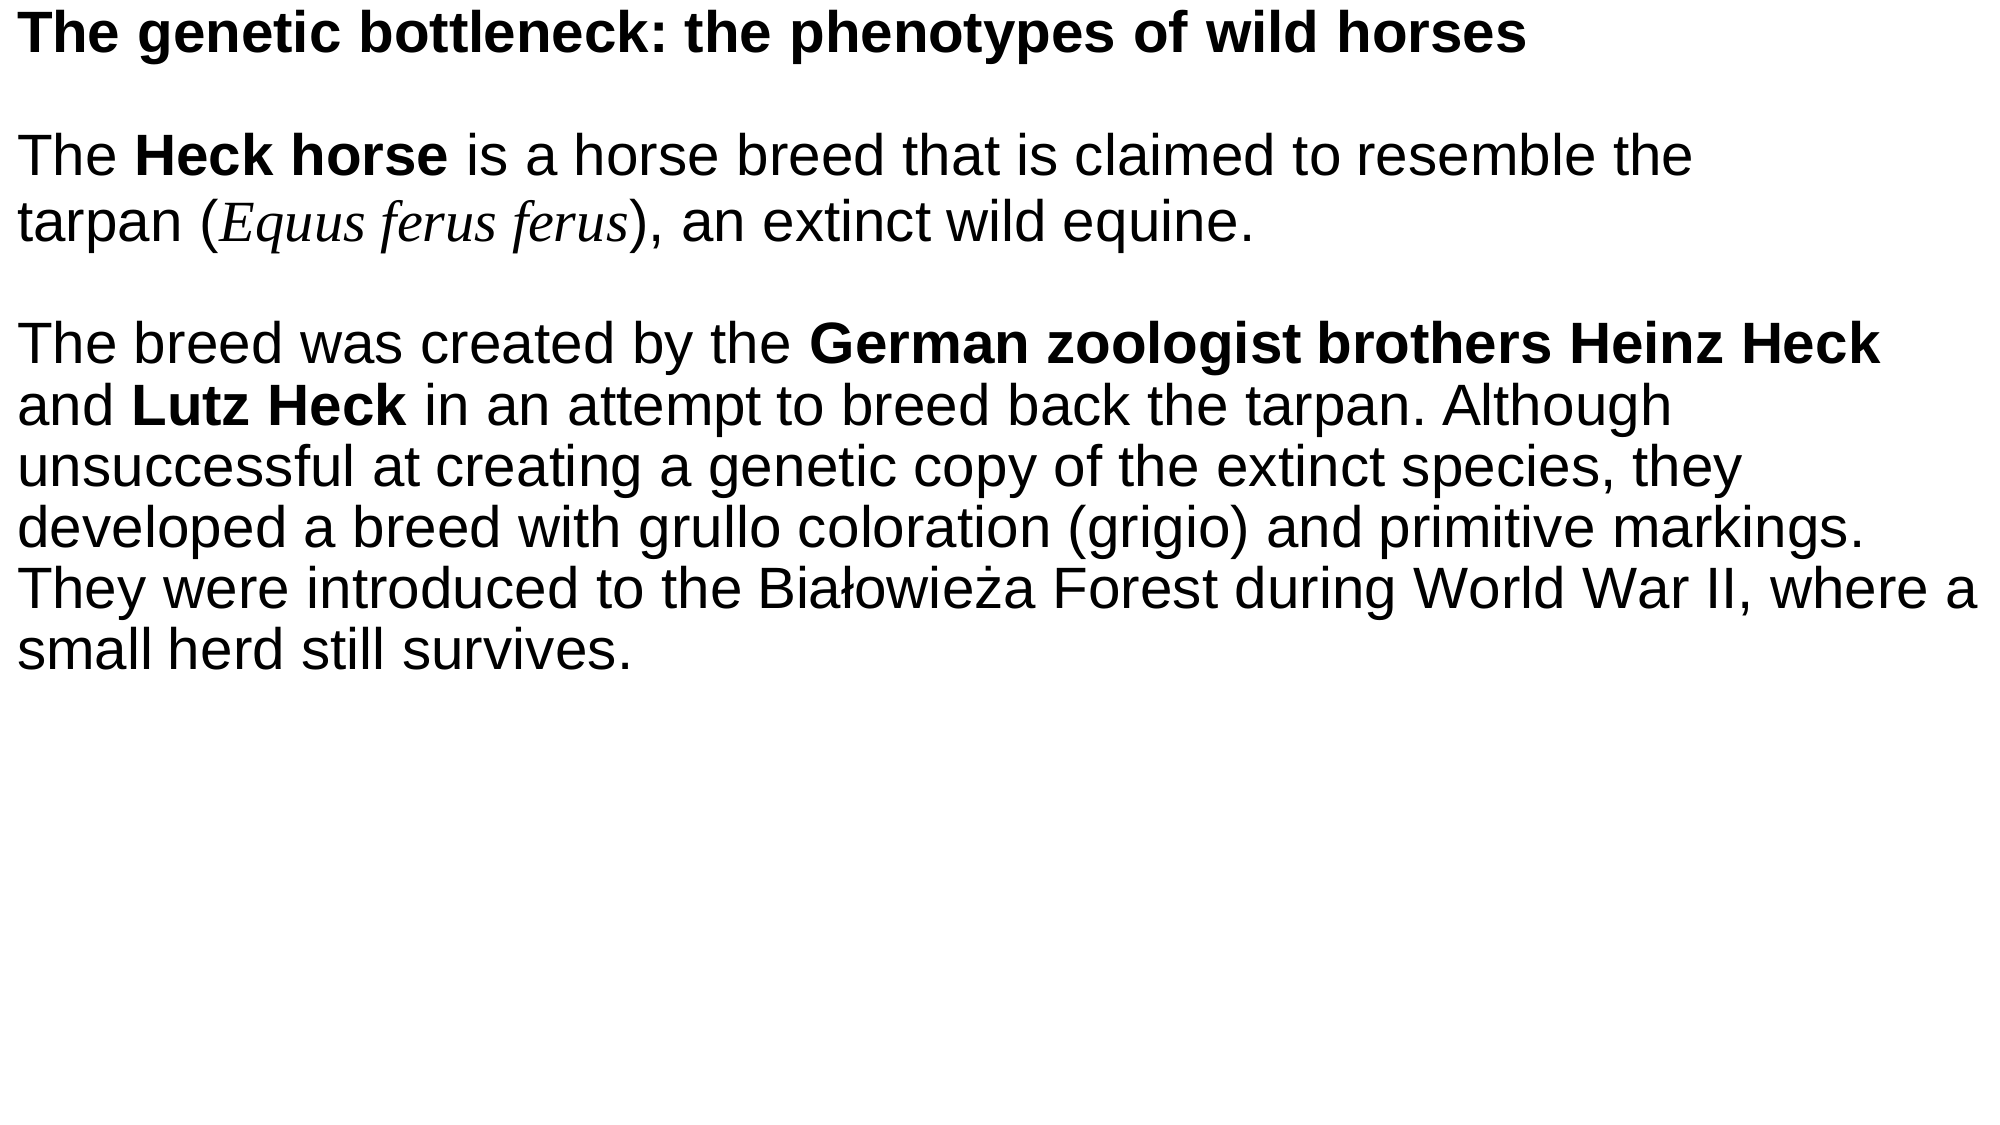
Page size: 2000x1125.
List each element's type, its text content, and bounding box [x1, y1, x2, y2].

text_box The genetic bottleneck: the phenotypes of wild horses The Heck horse is a horse breed that is claimed to resemble the tarpan (Equus ferus ferus), an extinct wild equine. The breed was created by the German zoologist brothers Heinz Heck and Lutz Heck in an attempt to breed back the tarpan. Although unsuccessful at creating a genetic copy of the extinct species, they developed a breed with grullo coloration (grigio) and primitive markings. They were introduced to the Białowieża Forest during World War II, where a small herd still survives. [0, 0, 2000, 691]
